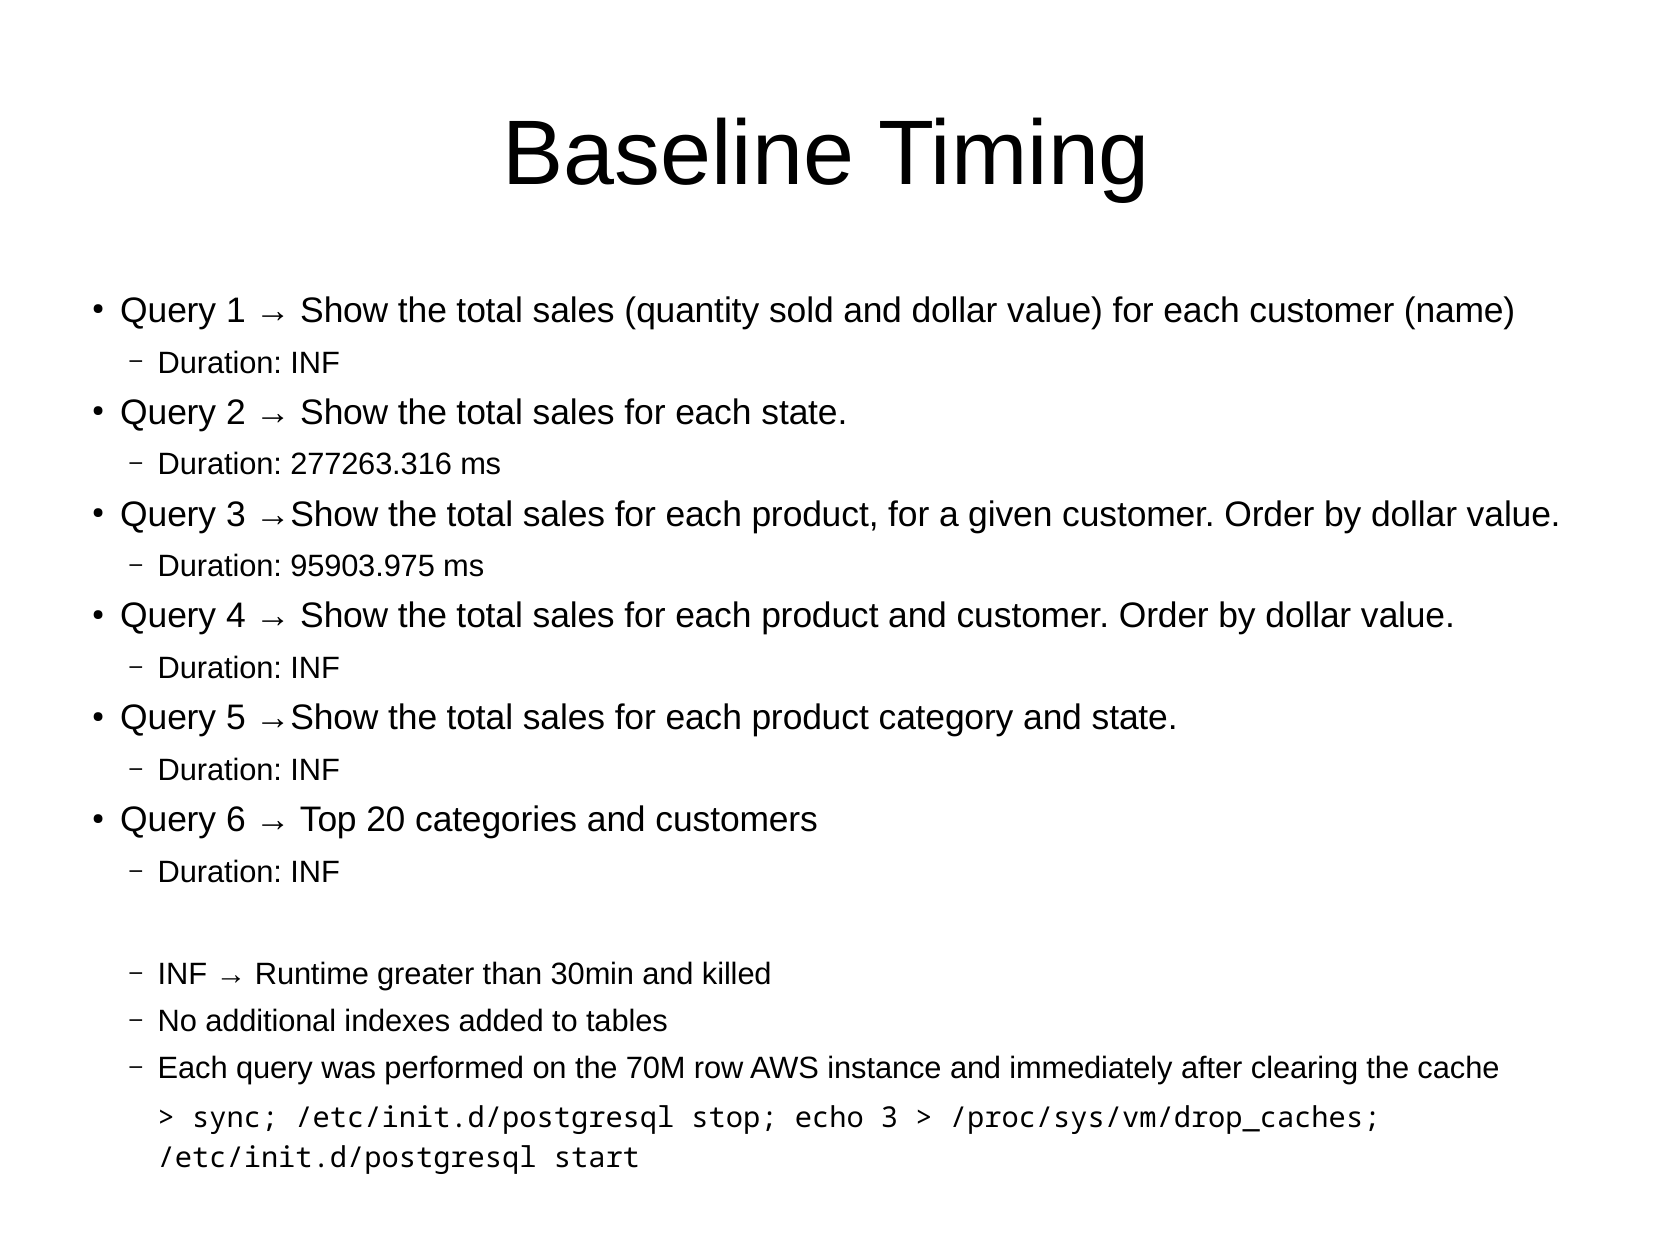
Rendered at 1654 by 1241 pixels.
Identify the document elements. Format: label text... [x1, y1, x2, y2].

title Baseline Timing [82, 49, 1571, 257]
list Query 1 → Show the total sales (quantity sold and dollar value) for each customer (name) Duration: INF Query 2 → Show the total sales for each state. Duration: 277263.316 ms Query 3 →Show the total sales for each product, for a given customer. Order by dollar value. Duration: 95903.975 ms Query 4 → Show the total sales for each product and customer. Order by dollar value. Duration: INF Query 5 →Show the total sales for each product category and state. Duration: INF Query 6 → Top 20 categories and customers Duration: INF INF → Runtime greater than 30min and killed No additional indexes added to tables Each query was performed on the 70M row AWS instance and immediately after clearing the cache > sync; /etc/init.d/postgresql stop; echo 3 > /proc/sys/vm/drop_caches; /etc/init.d/postgresql start [82, 290, 1571, 1186]
